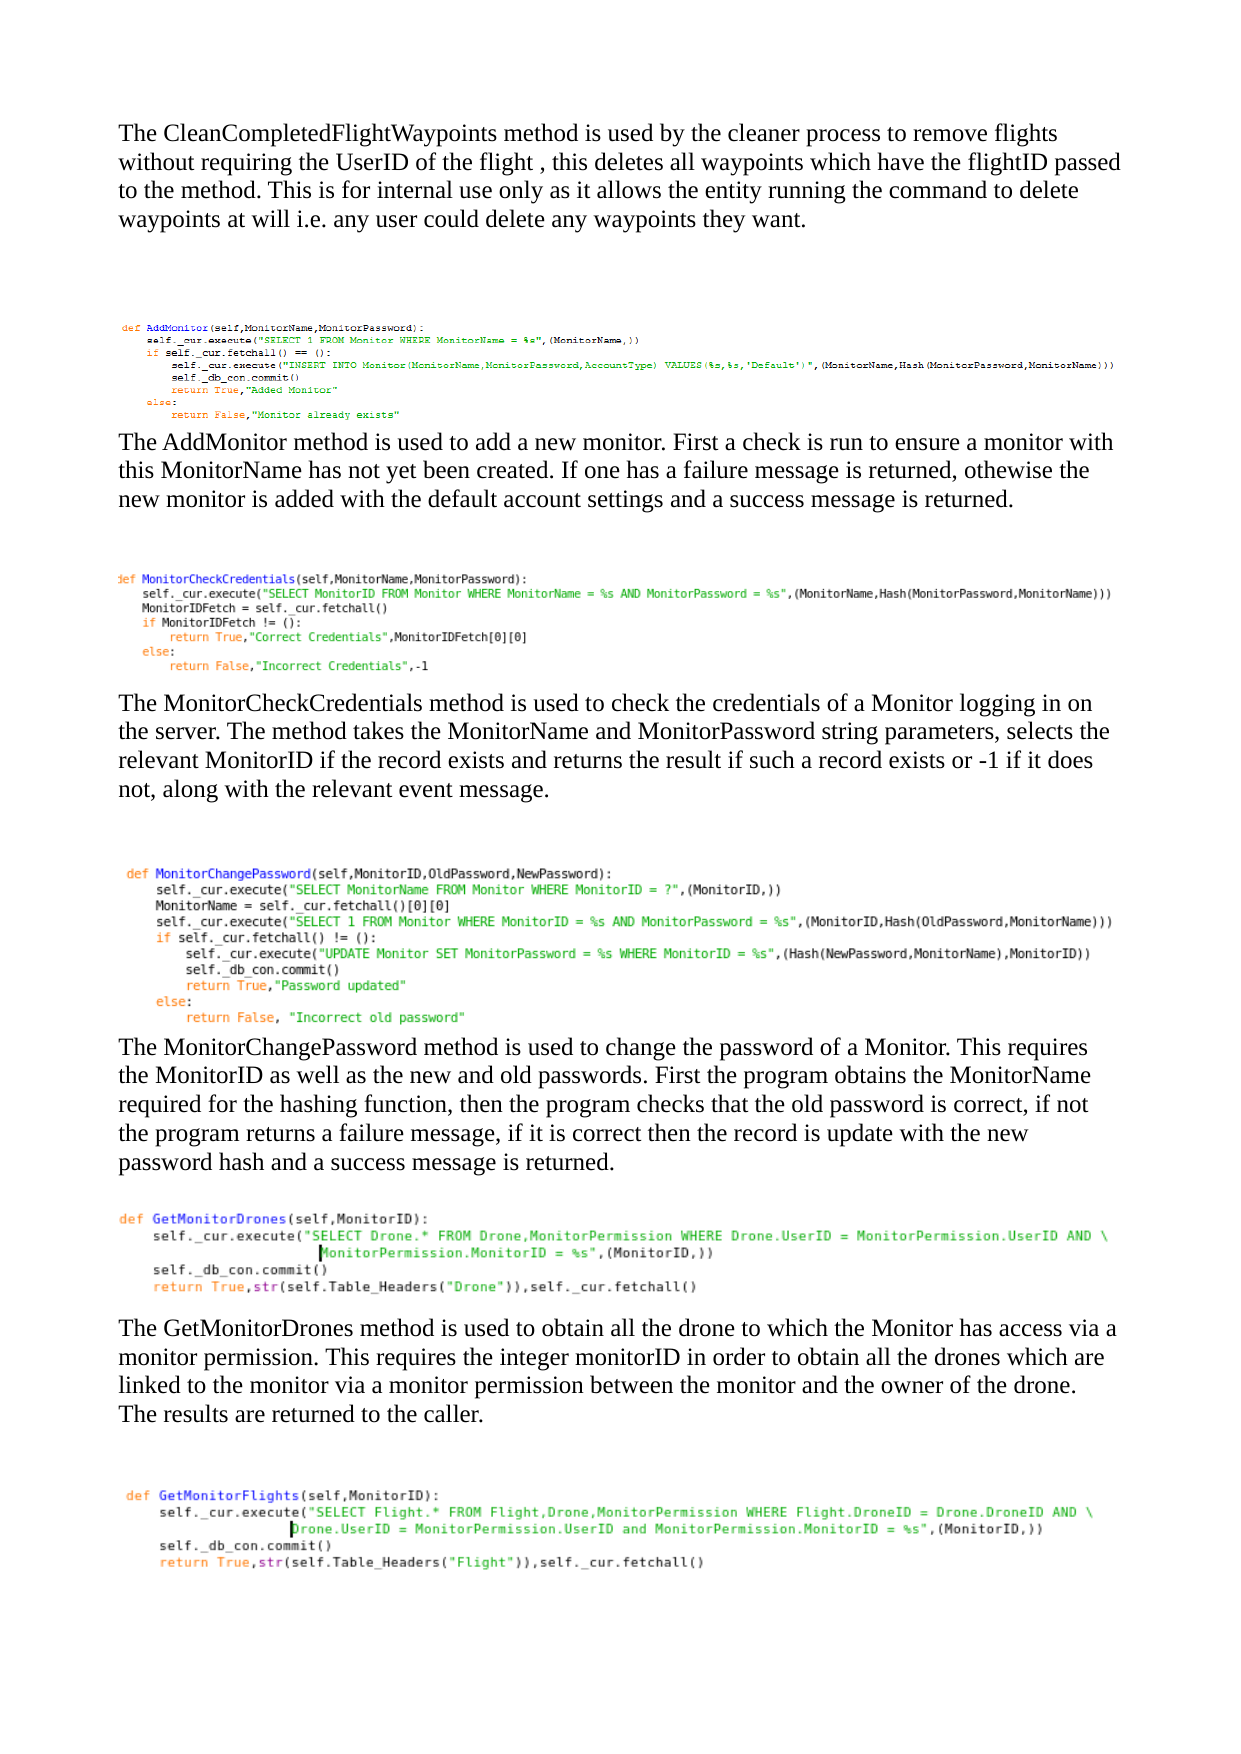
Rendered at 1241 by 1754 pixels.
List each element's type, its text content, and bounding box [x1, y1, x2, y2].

picture [118, 1204, 1123, 1314]
picture [118, 1485, 1123, 1585]
picture [118, 570, 1123, 688]
text The CleanCompletedFlightWaypoints method is used by the cleaner process to remove flights without requiring the UserID of the flight , this deletes all waypoints which have the flightID passed to the method. This is for internal use only as it allows the entity running the command to delete waypoints at will i.e. any user could delete any waypoints they want. [118, 118, 1122, 233]
text The MonitorChangePassword method is used to change the password of a Monitor. This requires the MonitorID as well as the new and old passwords. First the program obtains the MonitorName required for the hashing function, then the program checks that the old password is correct, if not the program returns a failure message, if it is correct then the record is update with the new password hash and a success message is returned. [118, 1032, 1122, 1176]
text The AddMonitor method is used to add a new monitor. First a check is run to ensure a monitor with this MonitorName has not yet been created. If one has a failure message is returned, othewise the new monitor is added with the default account settings and a success message is returned. [118, 427, 1122, 513]
picture [118, 319, 1123, 427]
picture [118, 860, 1123, 1032]
text The MonitorCheckCredentials method is used to check the credentials of a Monitor logging in on the server. The method takes the MonitorName and MonitorPassword string parameters, selects the relevant MonitorID if the record exists and returns the result if such a record exists or -1 if it does not, along with the relevant event message. [118, 688, 1122, 803]
text The GetMonitorDrones method is used to obtain all the drone to which the Monitor has access via a monitor permission. This requires the integer monitorID in order to obtain all the drones which are linked to the monitor via a monitor permission between the monitor and the owner of the drone. The results are returned to the caller. [118, 1314, 1122, 1428]
